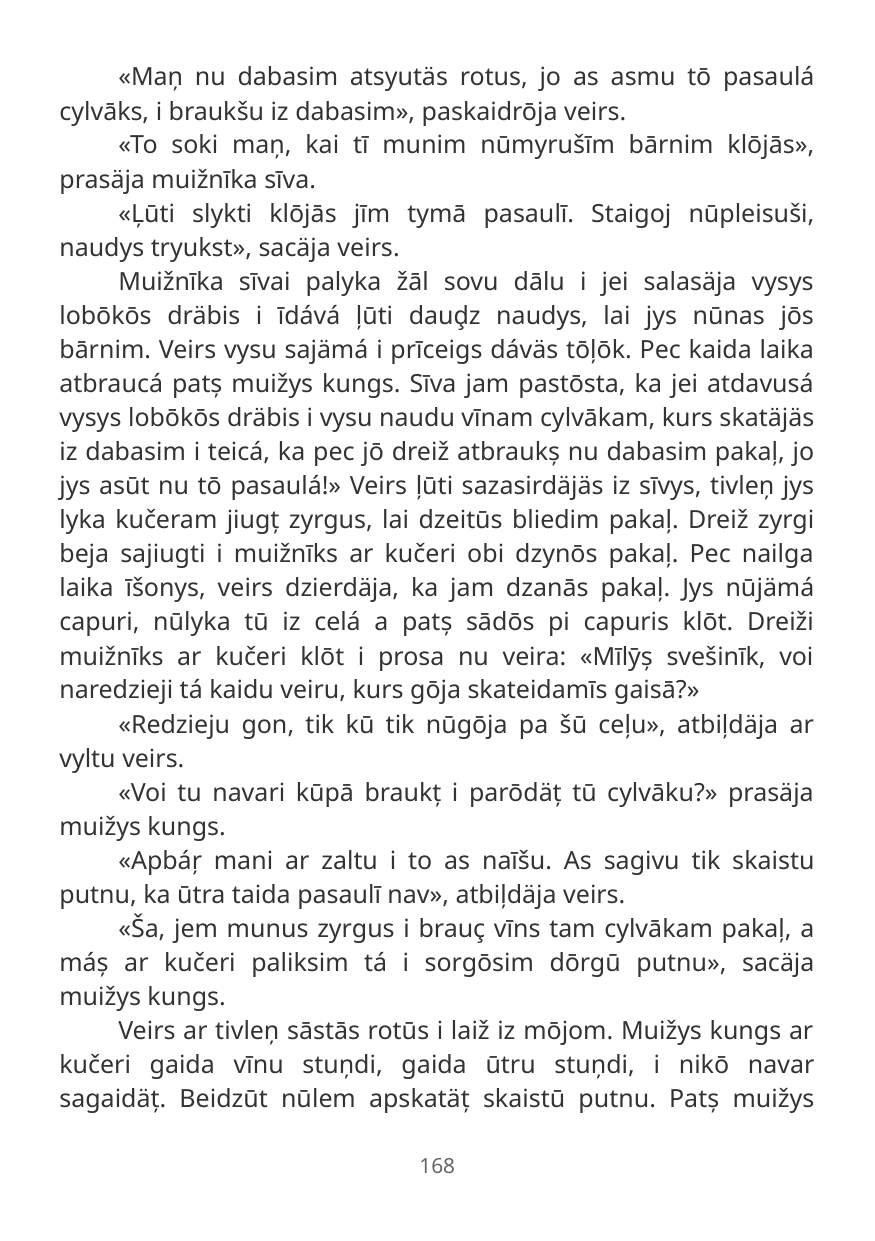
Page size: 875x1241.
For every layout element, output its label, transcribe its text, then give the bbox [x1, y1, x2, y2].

text «To soki maņ, kai tī munim nūmyrušīm bārnim klōjās», prasäja muižnīka sīva. [59, 127, 815, 195]
text Muižnīka sīvai palyka žāl sovu dālu i jei salasäja vysys lobōkōs dräbis i īdává ļūti dauḑz naudys, lai jys nūnas jōs bārnim. Veirs vysu sajämá i prīceigs dáväs tōļōk. Pec kaida laika atbraucá patș muižys kungs. Sīva jam pastōsta, ka jei atdavusá vysys lobōkōs dräbis i vysu naudu vīnam cylvākam, kurs skatäjäs iz dabasim i teicá, ka pec jō dreiž atbraukș nu dabasim pakaļ, jo jys asūt nu tō pasaulá!» Veirs ļūti sazasirdäjäs iz sīvys, tivleņ jys lyka kučeram jiugț zyrgus, lai dzeitūs bliedim pakaļ. Dreiž zyrgi beja sajiugti i muižnīks ar kučeri obi dzynōs pakaļ. Pec nailga laika īšonys, veirs dzierdäja, ka jam dzanās pakaļ. Jys nūjämá capuri, nūlyka tū iz celá a patș sādōs pi capuris klōt. Dreiži muižnīks ar kučeri klōt i prosa nu veira: «Mīlȳș svešinīk, voi naredzieji tá kaidu veiru, kurs gōja skateidamīs gaisā?» [59, 263, 815, 706]
text «Maņ nu dabasim atsyutäs rotus, jo as asmu tō pasaulá cylvāks, i braukšu iz dabasim», paskaidrōja veirs. [59, 59, 815, 127]
text «Ša, jem munus zyrgus i brauç vīns tam cylvākam pakaļ, a máș ar kučeri paliksim tá i sorgōsim dōrgū putnu», sacäja muižys kungs. [59, 911, 815, 1013]
text Veirs ar tivleņ sāstās rotūs i laiž iz mōjom. Muižys kungs ar kučeri gaida vīnu stuņdi, gaida ūtru stuņdi, i nikō navar sagaidäț. Beidzūt nūlem apskatäț skaistū putnu. Patș muižys [59, 1013, 815, 1115]
text «Apbáŗ mani ar zaltu i to as naīšu. As sagivu tik skaistu putnu, ka ūtra taida pasaulī nav», atbiļdäja veirs. [59, 842, 815, 911]
text «Voi tu navari kūpā braukț i parōdäț tū cylvāku?» prasäja muižys kungs. [59, 774, 815, 842]
text «Ļūti slykti klōjās jīm tymā pasaulī. Staigoj nūpleisuši, naudys tryukst», sacäja veirs. [59, 195, 815, 263]
text «Redzieju gon, tik kū tik nūgōja pa šū ceļu», atbiļdäja ar vyltu veirs. [59, 706, 815, 774]
